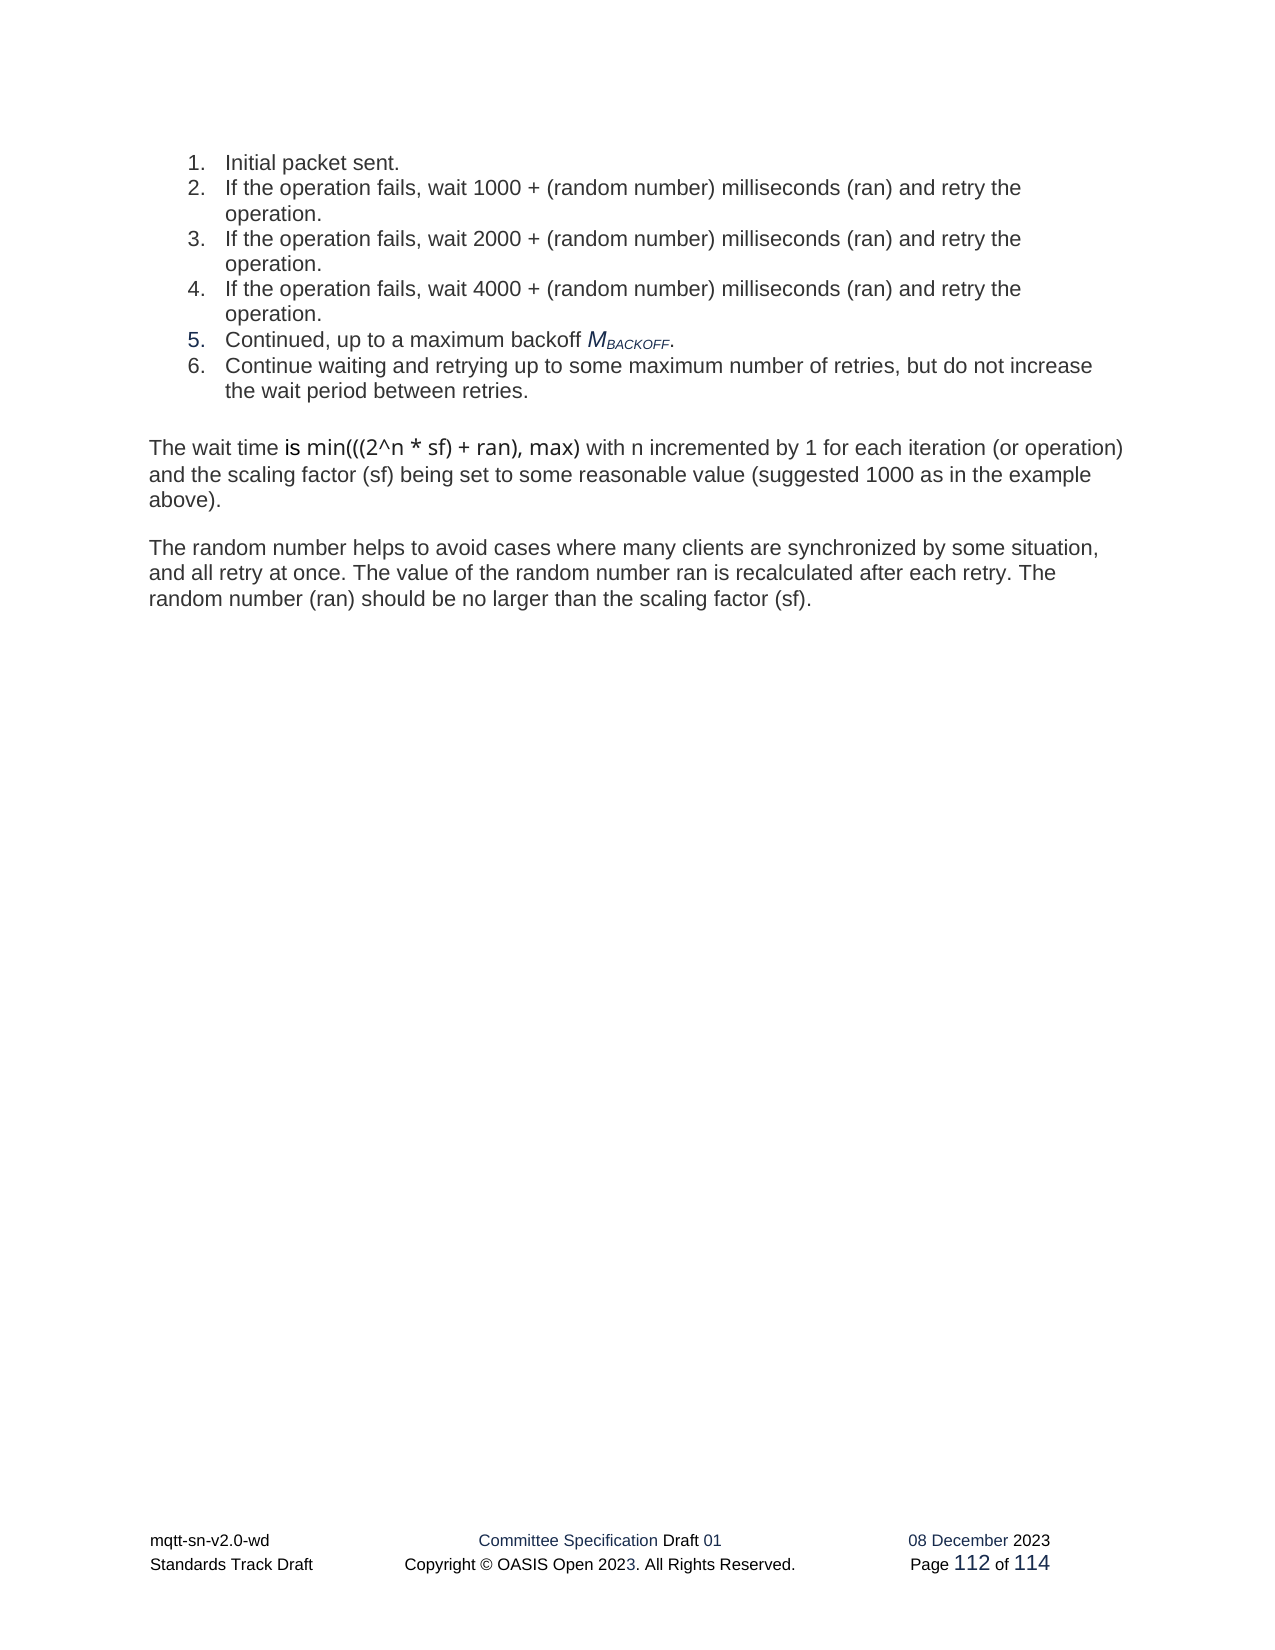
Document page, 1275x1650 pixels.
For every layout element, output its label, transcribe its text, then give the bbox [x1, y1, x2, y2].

list Continued, up to a maximum backoff MBACKOFF. [187, 326, 1124, 353]
list If the operation fails, wait 1000 + (random number) milliseconds (ran) and retry the operation. [187, 175, 1124, 226]
list Continue waiting and retrying up to some maximum number of retries, but do not increase the wait period between retries. [187, 353, 1124, 403]
list If the operation fails, wait 4000 + (random number) milliseconds (ran) and retry the operation. [187, 276, 1124, 326]
list If the operation fails, wait 2000 + (random number) milliseconds (ran) and retry the operation. [187, 226, 1124, 276]
text The wait time is min(((2^n * sf) + ran), max) with n incremented by 1 for each iteration (or operation) and the scaling factor (sf) being set to some reasonable value (suggested 1000 as in the example above). [148, 432, 1124, 513]
text The random number helps to avoid cases where many clients are synchronized by some situation, and all retry at once. The value of the random number ran is recalculated after each retry. The random number (ran) should be no larger than the scaling factor (sf). [148, 535, 1124, 611]
list Initial packet sent. [187, 150, 1124, 175]
